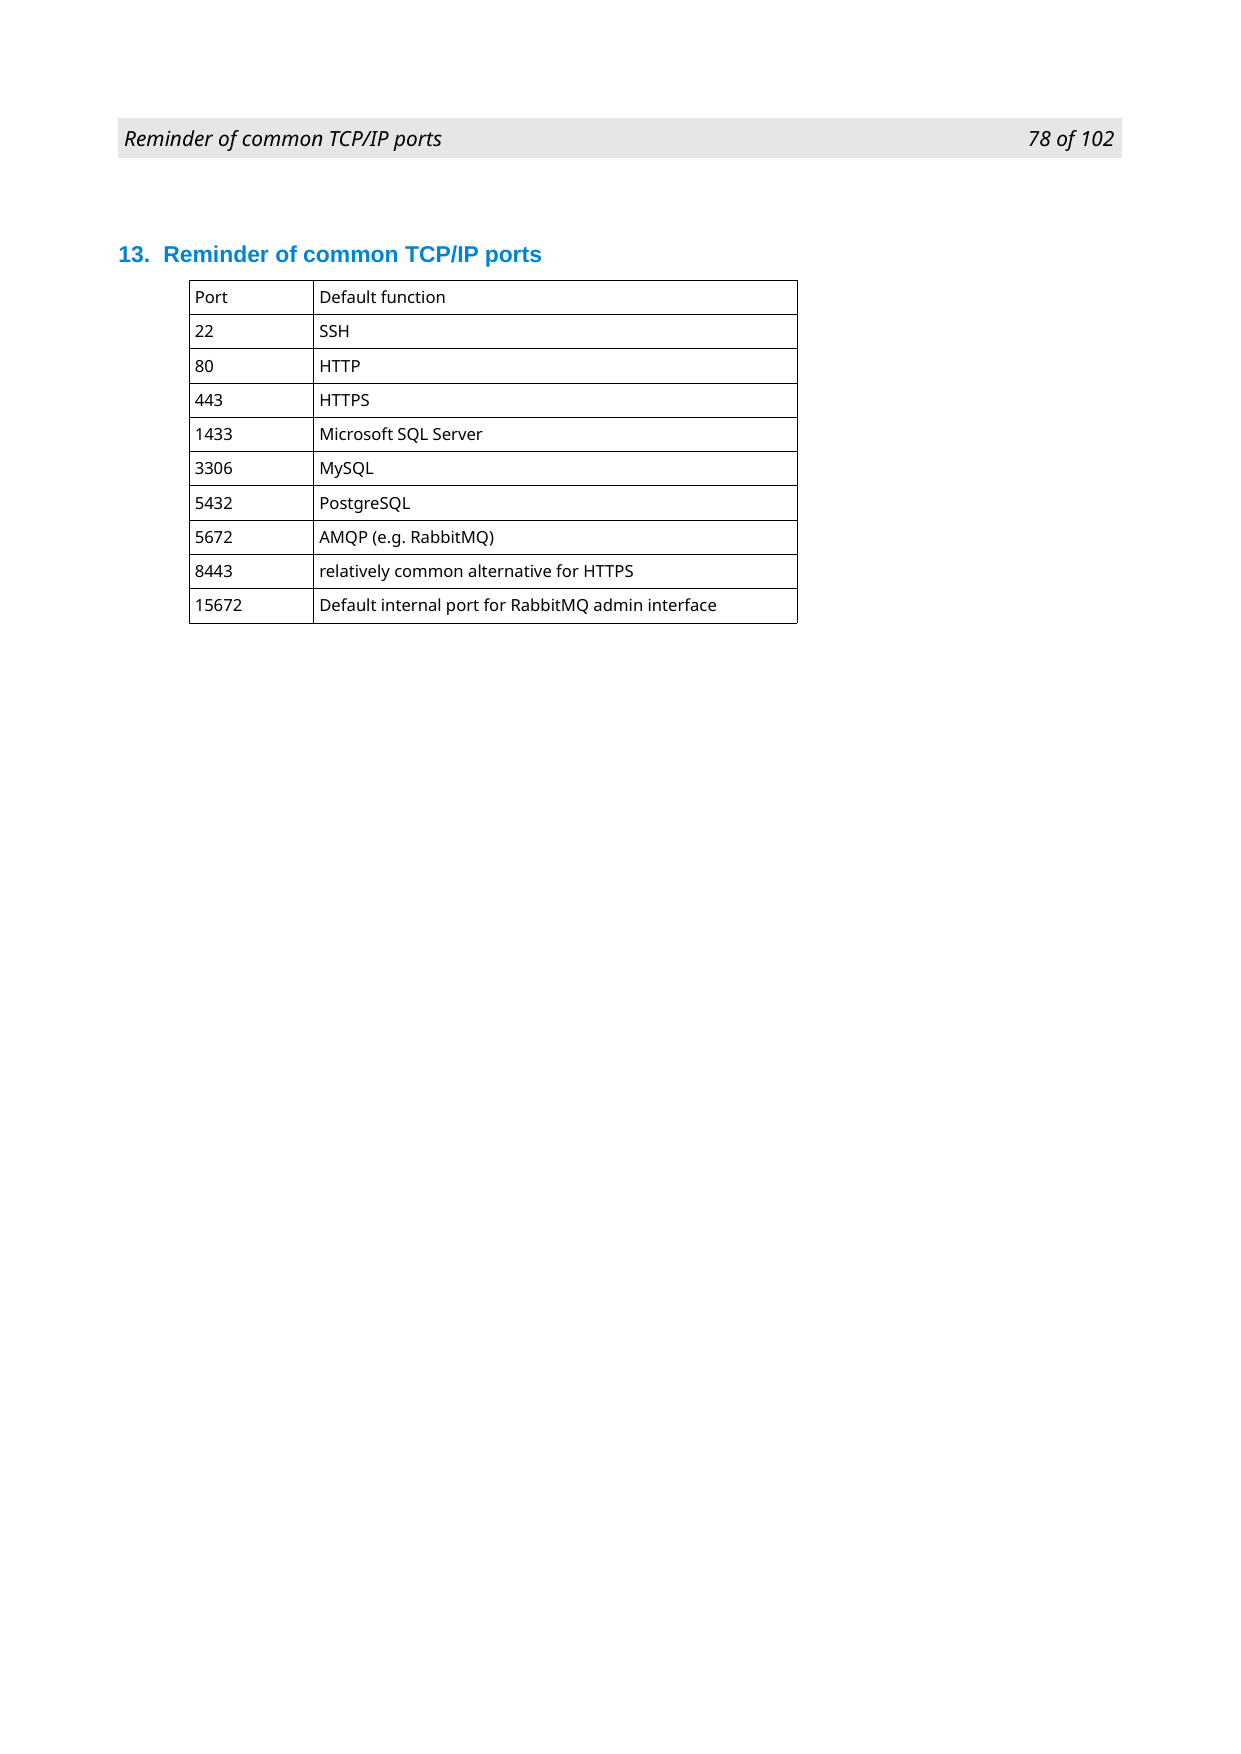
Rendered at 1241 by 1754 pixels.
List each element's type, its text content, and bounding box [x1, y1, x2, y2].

table_cell relatively common alternative for HTTPS [314, 555, 797, 588]
table_cell 80 [190, 349, 313, 383]
table_cell Microsoft SQL Server [314, 418, 797, 451]
table_cell 5432 [190, 486, 313, 520]
table_cell 3306 [190, 452, 313, 485]
table_header Default function [314, 281, 797, 314]
table_cell Default internal port for RabbitMQ admin interface [314, 589, 797, 622]
table_cell 5672 [190, 521, 313, 554]
table_cell MySQL [314, 452, 797, 485]
table_cell 15672 [190, 589, 313, 622]
table_header Port [190, 281, 313, 314]
table_cell PostgreSQL [314, 486, 797, 520]
table_cell 1433 [190, 418, 313, 451]
table_cell SSH [314, 315, 797, 348]
table_cell HTTPS [314, 384, 797, 417]
table_cell 8443 [190, 555, 313, 588]
table_cell 22 [190, 315, 313, 348]
subtitle Reminder of common TCP/IP ports [118, 241, 1122, 267]
table_cell AMQP (e.g. RabbitMQ) [314, 521, 797, 554]
table_cell 443 [190, 384, 313, 417]
table_cell HTTP [314, 349, 797, 383]
